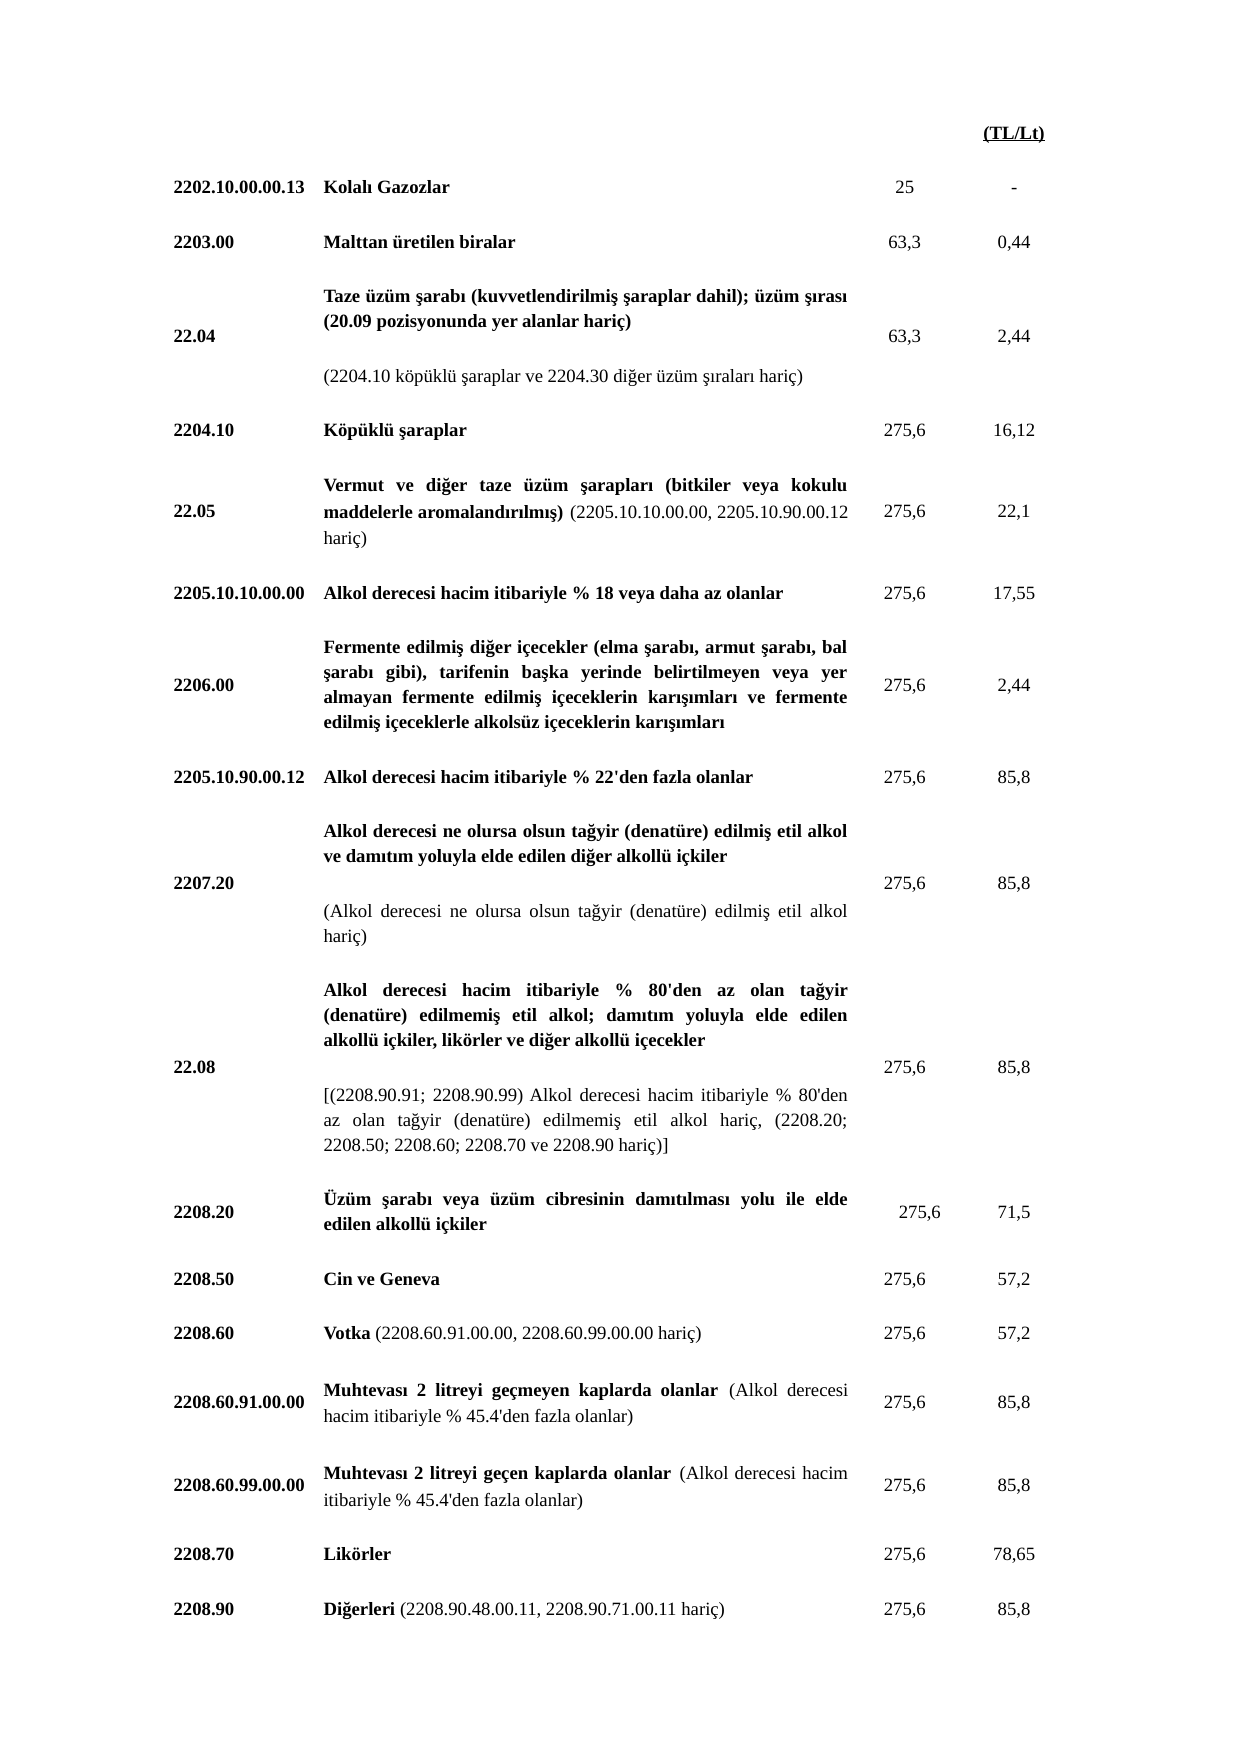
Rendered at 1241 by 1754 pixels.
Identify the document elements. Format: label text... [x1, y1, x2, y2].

table_cell Alkol derecesi ne olursa olsun tağyir (denatüre) edilmiş etil alkol ve damıtım yoluyla elde edilen diğer alkollü içkiler (Alkol derecesi ne olursa olsun tağyir (denatüre) edilmiş etil alkol hariç) [323, 817, 848, 976]
table_cell 85,8 [961, 817, 1067, 976]
table_cell 275,6 [848, 1319, 961, 1373]
table_cell 85,8 [961, 1594, 1067, 1619]
table_cell 2202.10.00.00.13 [173, 173, 323, 227]
table_header [848, 118, 961, 173]
table_cell 275,6 [848, 817, 961, 976]
table_cell 2207.20 [173, 817, 323, 976]
table_cell - [961, 173, 1067, 227]
table_cell Muhtevası 2 litreyi geçen kaplarda olanlar (Alkol derecesi hacim itibariyle % 45.4'den fazla olanlar) [323, 1456, 848, 1539]
table_cell 2208.50 [173, 1264, 323, 1318]
table_cell 25 [848, 173, 961, 227]
table_cell 85,8 [961, 1456, 1067, 1539]
table_cell 22.04 [173, 282, 323, 416]
table_cell 2208.90 [173, 1594, 323, 1619]
table_cell Alkol derecesi hacim itibariyle % 80'den az olan tağyir (denatüre) edilmemiş etil alkol; damıtım yoluyla elde edilen alkollü içkiler, likörler ve diğer alkollü içecekler [(2208.90.91; 2208.90.99) Alkol derecesi hacim itibariyle % 80'den az olan tağyir (denatüre) edilmemiş etil alkol hariç, (2208.20; 2208.50; 2208.60; 2208.70 ve 2208.90 hariç)] [323, 976, 848, 1184]
table_cell 63,3 [848, 282, 961, 416]
table_cell Malttan üretilen biralar [323, 227, 848, 282]
table_cell Fermente edilmiş diğer içecekler (elma şarabı, armut şarabı, bal şarabı gibi), tarifenin başka yerinde belirtilmeyen veya yer almayan fermente edilmiş içeceklerin karışımları ve fermente edilmiş içeceklerle alkolsüz içeceklerin karışımları [323, 633, 848, 762]
table_cell 275,6 [848, 416, 961, 470]
table_cell 0,44 [961, 227, 1067, 282]
table_cell 71,5 [961, 1185, 1067, 1264]
table_cell 63,3 [848, 227, 961, 282]
table_cell 2206.00 [173, 633, 323, 762]
table_cell Votka (2208.60.91.00.00, 2208.60.99.00.00 hariç) [323, 1319, 848, 1373]
table_cell 275,6 [848, 976, 961, 1184]
table_cell Diğerleri (2208.90.48.00.11, 2208.90.71.00.11 hariç) [323, 1594, 848, 1619]
table_cell 2208.60 [173, 1319, 323, 1373]
table_cell 57,2 [961, 1264, 1067, 1318]
table_cell 22.05 [173, 470, 323, 578]
table_cell Likörler [323, 1540, 848, 1594]
table_cell 2203.00 [173, 227, 323, 282]
table_cell 78,65 [961, 1540, 1067, 1594]
table_cell Alkol derecesi hacim itibariyle % 22'den fazla olanlar [323, 762, 848, 817]
table_cell 275,6 [848, 1456, 961, 1539]
table_cell Muhtevası 2 litreyi geçmeyen kaplarda olanlar (Alkol derecesi hacim itibariyle % 45.4'den fazla olanlar) [323, 1373, 848, 1456]
table_cell 57,2 [961, 1319, 1067, 1373]
table_cell Cin ve Geneva [323, 1264, 848, 1318]
table_header [323, 118, 848, 173]
table_cell Üzüm şarabı veya üzüm cibresinin damıtılması yolu ile elde edilen alkollü içkiler [323, 1185, 848, 1264]
table_cell 2208.60.91.00.00 [173, 1373, 323, 1456]
table_cell 22,1 [961, 470, 1067, 578]
table_cell 2,44 [961, 282, 1067, 416]
table_cell 85,8 [961, 1373, 1067, 1456]
table_cell 275,6 [848, 470, 961, 578]
table_cell 275,6 [848, 633, 961, 762]
table_cell 2208.60.99.00.00 [173, 1456, 323, 1539]
table_cell Alkol derecesi hacim itibariyle % 18 veya daha az olanlar [323, 578, 848, 633]
table_cell 17,55 [961, 578, 1067, 633]
table_cell 2208.70 [173, 1540, 323, 1594]
table_cell 2205.10.90.00.12 [173, 762, 323, 817]
table_cell Taze üzüm şarabı (kuvvetlendirilmiş şaraplar dahil); üzüm şırası (20.09 pozisyonunda yer alanlar hariç) (2204.10 köpüklü şaraplar ve 2204.30 diğer üzüm şıraları hariç) [323, 282, 848, 416]
table_cell 275,6 [848, 578, 961, 633]
table_cell 2204.10 [173, 416, 323, 470]
table_cell 275,6 [848, 1373, 961, 1456]
table_header [173, 118, 323, 173]
table_cell 2205.10.10.00.00 [173, 578, 323, 633]
table_cell 275,6 [848, 1264, 961, 1318]
table_cell 22.08 [173, 976, 323, 1184]
table_cell Köpüklü şaraplar [323, 416, 848, 470]
table_cell 275,6 [848, 1594, 961, 1619]
table_cell 2,44 [961, 633, 1067, 762]
table_cell 85,8 [961, 976, 1067, 1184]
table_cell 275,6 [848, 1185, 961, 1264]
table_cell 16,12 [961, 416, 1067, 470]
table_cell 85,8 [961, 762, 1067, 817]
table_cell Vermut ve diğer taze üzüm şarapları (bitkiler veya kokulu maddelerle aromalandırılmış) (2205.10.10.00.00, 2205.10.90.00.12 hariç) [323, 470, 848, 578]
table_cell 2208.20 [173, 1185, 323, 1264]
table_cell 275,6 [848, 762, 961, 817]
table_cell Kolalı Gazozlar [323, 173, 848, 227]
table_cell 275,6 [848, 1540, 961, 1594]
table_header (TL/Lt) [961, 118, 1067, 173]
